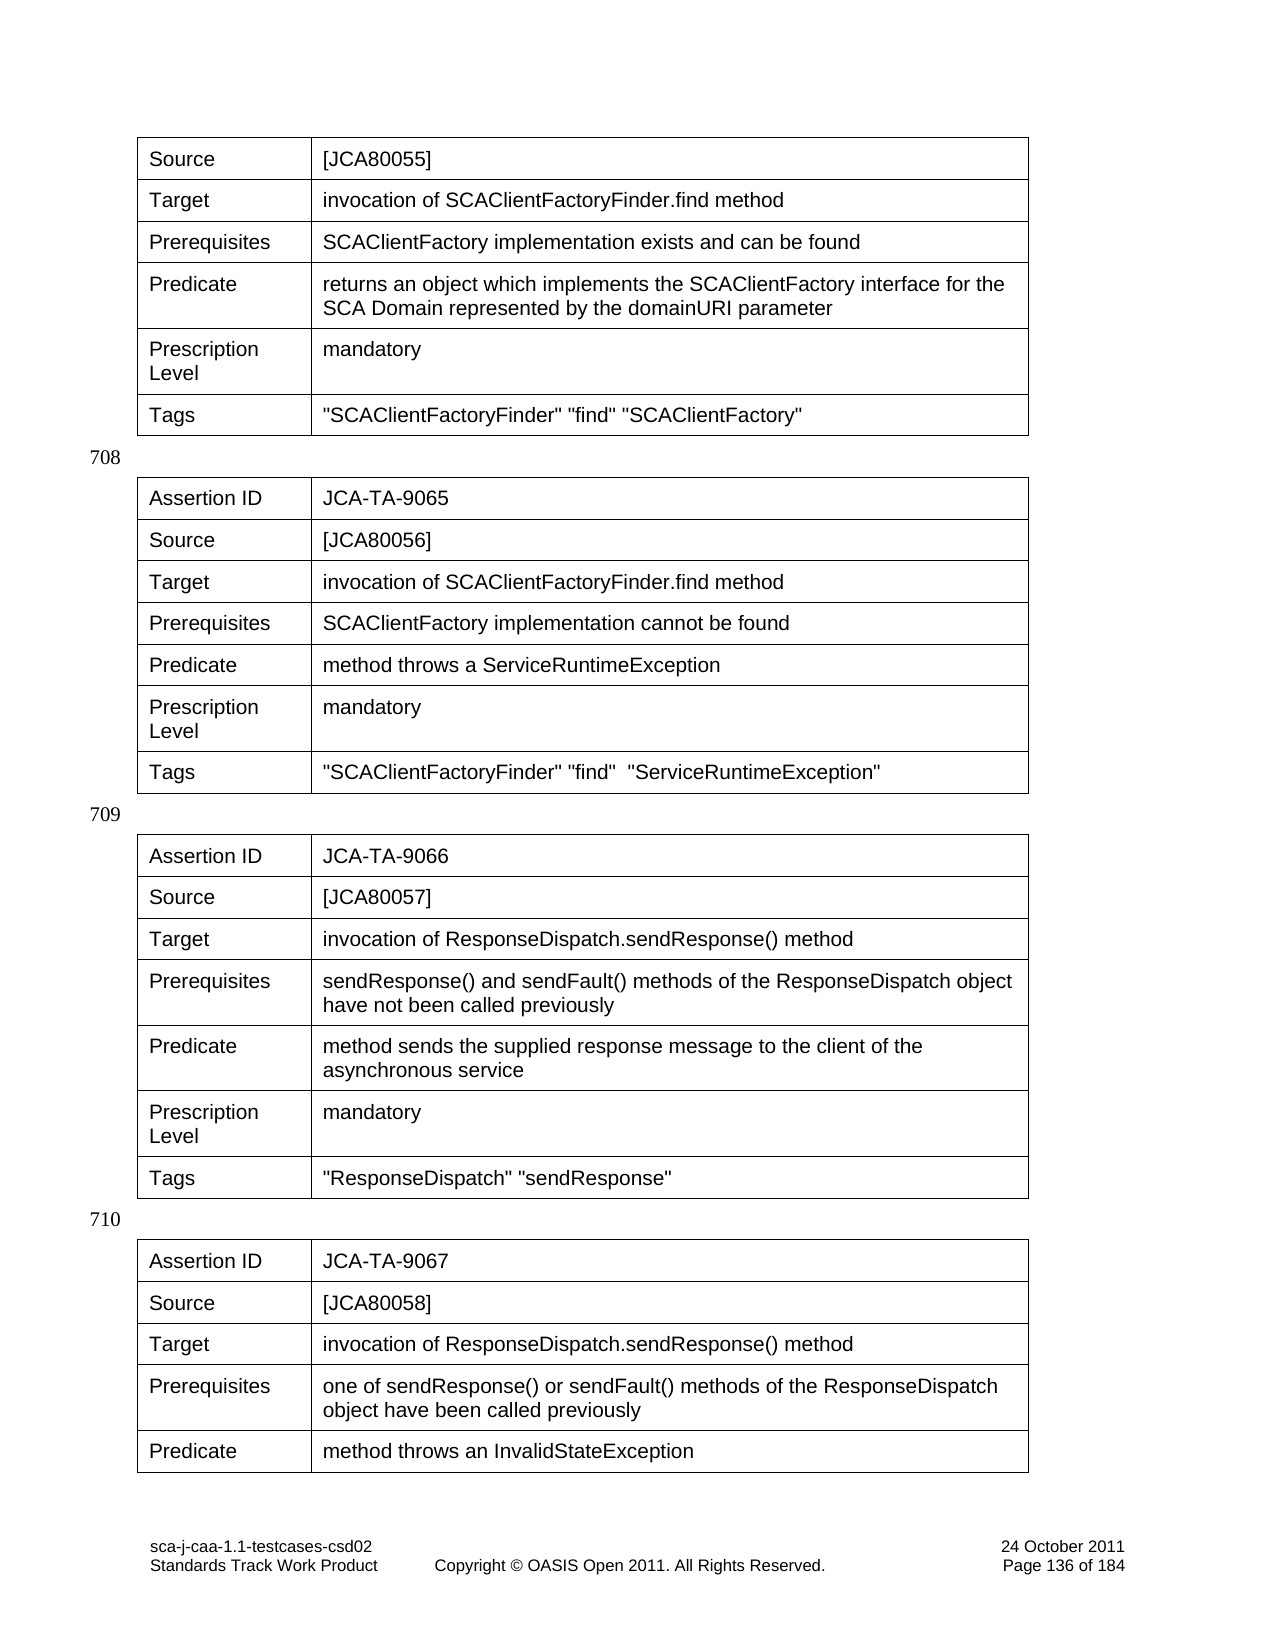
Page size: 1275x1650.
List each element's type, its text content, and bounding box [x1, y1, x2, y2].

table_cell Prerequisites [138, 222, 311, 262]
table_header JCA-TA-9065 [312, 478, 1028, 518]
table_cell Source [138, 1282, 311, 1323]
table_cell Tags [138, 395, 311, 435]
table_cell Target [138, 919, 311, 959]
table_cell Predicate [138, 645, 311, 685]
table_cell SCAClientFactory implementation exists and can be found [312, 222, 1028, 262]
table_cell Prescription Level [138, 686, 311, 751]
table_header JCA-TA-9067 [312, 1240, 1028, 1281]
table_cell [JCA80056] [312, 520, 1028, 560]
table_cell method throws an InvalidStateException [312, 1431, 1028, 1472]
table_header Assertion ID [138, 478, 311, 518]
table_cell mandatory [312, 1091, 1028, 1156]
table_cell Prescription Level [138, 329, 311, 393]
table_cell [JCA80055] [312, 138, 1028, 179]
table_cell Tags [138, 1157, 311, 1198]
table_cell invocation of SCAClientFactoryFinder.find method [312, 180, 1028, 221]
table_cell Predicate [138, 1026, 311, 1090]
table_cell Target [138, 561, 311, 602]
table_cell Predicate [138, 1431, 311, 1472]
table_cell Source [138, 138, 311, 179]
table_cell Prescription Level [138, 1091, 311, 1156]
table_cell sendResponse() and sendFault() methods of the ResponseDispatch object have not been called previously [312, 960, 1028, 1025]
table_cell Prerequisites [138, 1365, 311, 1430]
table_cell one of sendResponse() or sendFault() methods of the ResponseDispatch object have been called previously [312, 1365, 1028, 1430]
table_cell Target [138, 180, 311, 221]
table_cell invocation of ResponseDispatch.sendResponse() method [312, 1324, 1028, 1364]
table_cell Tags [138, 752, 311, 792]
table_cell mandatory [312, 686, 1028, 751]
table_cell "SCAClientFactoryFinder" "find" "ServiceRuntimeException" [312, 752, 1028, 792]
table_cell [JCA80058] [312, 1282, 1028, 1323]
table_header JCA-TA-9066 [312, 835, 1028, 876]
table_cell Source [138, 520, 311, 560]
table_cell invocation of ResponseDispatch.sendResponse() method [312, 919, 1028, 959]
table_cell method throws a ServiceRuntimeException [312, 645, 1028, 685]
table_cell "ResponseDispatch" "sendResponse" [312, 1157, 1028, 1198]
table_cell Source [138, 877, 311, 917]
table_header Assertion ID [138, 1240, 311, 1281]
table_cell Prerequisites [138, 960, 311, 1025]
table_cell [JCA80057] [312, 877, 1028, 917]
table_cell Predicate [138, 263, 311, 328]
table_cell mandatory [312, 329, 1028, 393]
table_cell "SCAClientFactoryFinder" "find" "SCAClientFactory" [312, 395, 1028, 435]
table_cell invocation of SCAClientFactoryFinder.find method [312, 561, 1028, 602]
table_cell SCAClientFactory implementation cannot be found [312, 603, 1028, 643]
table_cell Target [138, 1324, 311, 1364]
table_cell method sends the supplied response message to the client of the asynchronous service [312, 1026, 1028, 1090]
table_cell returns an object which implements the SCAClientFactory interface for the SCA Domain represented by the domainURI parameter [312, 263, 1028, 328]
table_header Assertion ID [138, 835, 311, 876]
table_cell Prerequisites [138, 603, 311, 643]
